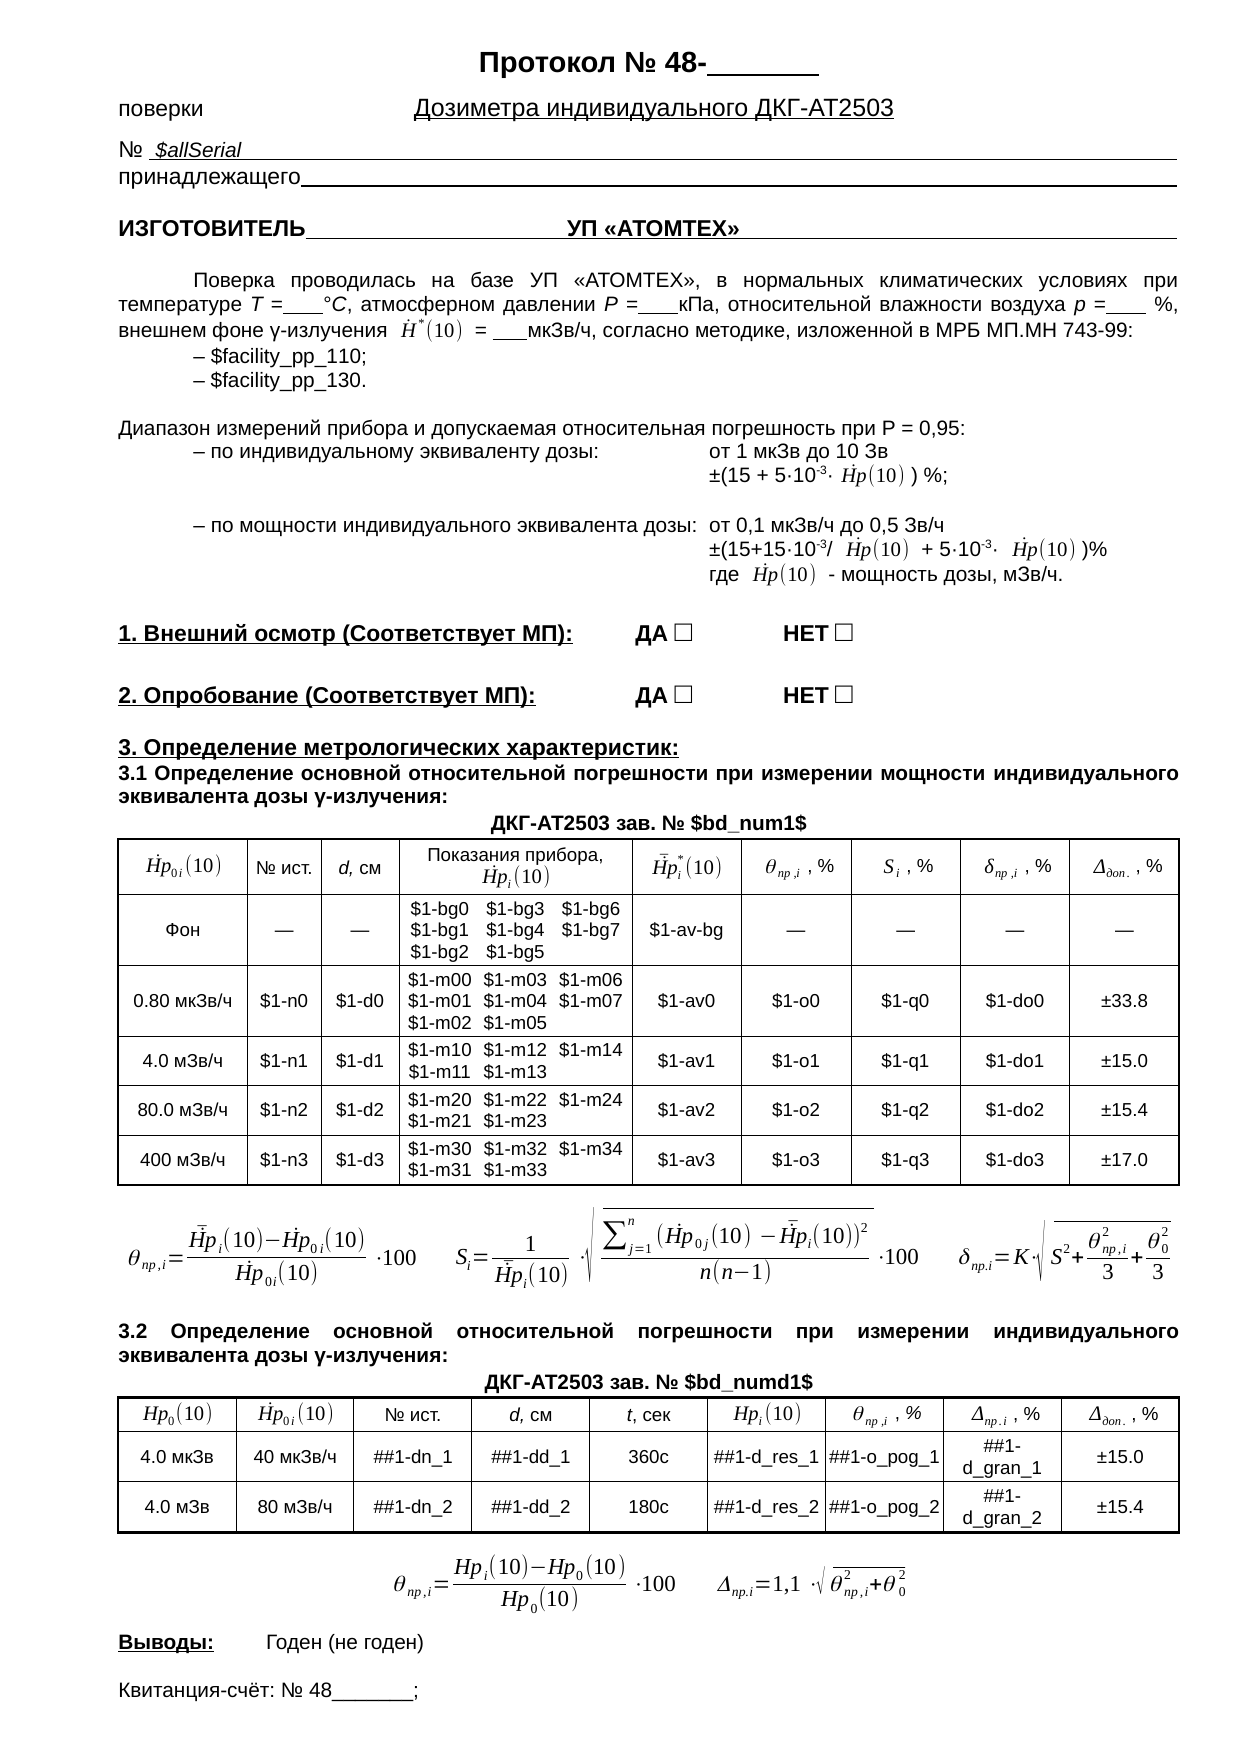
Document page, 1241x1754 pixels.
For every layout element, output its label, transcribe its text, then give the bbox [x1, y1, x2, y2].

table_cell , % [1062, 1399, 1178, 1431]
table_cell , % [742, 840, 851, 894]
table_cell ±33.8 [1070, 966, 1178, 1036]
table_cell 80.0 мЗв/ч [119, 1086, 247, 1134]
table_cell $1-d0 [322, 966, 399, 1036]
text № $allSerial [118, 136, 1179, 163]
table_cell ##1-dd_2 [472, 1482, 589, 1531]
table_cell — [1070, 895, 1178, 965]
text Поверка проводилась на базе УП «АТОМТЕХ», в нормальных климатических условиях при температуре Т = °С, атмосферном давлении Р = кПа, относительной влажности воздуха р = %, внешнем фоне γ-излучения = мкЗв/ч, согласно методике, изложенной в МРБ МП.МН 743-99: [118, 268, 1179, 343]
table_cell ±15.0 [1070, 1037, 1178, 1085]
table_cell $1-do3 [961, 1136, 1069, 1184]
table_cell , % [852, 840, 960, 894]
table_cell $1-av0 [633, 966, 741, 1036]
text – по индивидуальному эквиваленту дозы: от 1 мкЗв до 10 Зв [118, 439, 1179, 463]
table_cell ##1-o_pog_1 [826, 1432, 943, 1481]
table_cell 40 мкЗв/ч [237, 1432, 353, 1481]
table_cell № ист. [354, 1399, 471, 1431]
table_cell ##1-d_res_1 [708, 1432, 825, 1481]
table_cell , % [944, 1399, 1061, 1431]
table_cell Показания прибора, [400, 840, 632, 894]
text 3.2 Определение основной относительной погрешности при измерении индивидуального эквивалента дозы γ-излучения: [118, 1318, 1179, 1366]
text ±(15+15·10-3/ + 5·10-3· )% [118, 537, 1179, 562]
table_cell — [852, 895, 960, 965]
table_cell $1-q1 [852, 1037, 960, 1085]
table_cell $1-o0 [742, 966, 851, 1036]
table_cell $1-d1 [322, 1037, 399, 1085]
table_cell t, сек [590, 1399, 707, 1431]
table_cell $1-n0 [248, 966, 321, 1036]
table_cell d, см [322, 840, 399, 894]
table_cell $1-m00 $1-m01 $1-m02 $1-m03 $1-m04 $1-m05 $1-m06 $1-m07 [400, 966, 632, 1036]
table_cell $1-av-bg [633, 895, 741, 965]
table_cell № ист. [248, 840, 321, 894]
table_cell $1-av3 [633, 1136, 741, 1184]
text Протокол № 48- [88, 45, 1179, 79]
table_cell $1-do2 [961, 1086, 1069, 1134]
table_cell — [961, 895, 1069, 965]
text где - мощность дозы, мЗв/ч. [118, 562, 1179, 588]
text – по мощности индивидуального эквивалента дозы: от 0,1 мкЗв/ч до 0,5 Зв/ч [118, 513, 1179, 537]
table_cell — [742, 895, 851, 965]
table_cell Фон [119, 895, 247, 965]
table_cell $1-q3 [852, 1136, 960, 1184]
table_cell $1-n2 [248, 1086, 321, 1134]
text ±(15 + 5·10-3·) %; [118, 463, 1179, 489]
table_cell [119, 1399, 236, 1431]
table_header ДКГ-АТ2503 зав. № $bd_num1$ [118, 808, 1179, 838]
table_cell $1-n3 [248, 1136, 321, 1184]
table_cell ##1-d_gran_2 [944, 1482, 1061, 1531]
table_cell ±15.4 [1062, 1482, 1178, 1531]
table_cell 4.0 мЗв [119, 1482, 236, 1531]
table_cell ±17.0 [1070, 1136, 1178, 1184]
table_cell 180c [590, 1482, 707, 1531]
table_cell ##1-dn_2 [354, 1482, 471, 1531]
table_cell 80 мЗв/ч [237, 1482, 353, 1531]
text – $facility_pp_130. [118, 367, 1179, 391]
table_cell $1-d3 [322, 1136, 399, 1184]
text Диапазон измерений прибора и допускаемая относительная погрешность при Р = 0,95: [118, 415, 1179, 439]
text 2. Опробование (Соответствует МП): ДА □ НЕТ □ [118, 676, 1179, 710]
table_cell $1-m20 $1-m21 $1-m22 $1-m23 $1-m24 [400, 1086, 632, 1134]
text – $facility_pp_110; [118, 343, 1179, 367]
table_cell , % [826, 1399, 943, 1431]
table_cell $1-av1 [633, 1037, 741, 1085]
table_cell ##1-dn_1 [354, 1432, 471, 1481]
text принадлежащего [118, 163, 1179, 189]
table_cell $1-o3 [742, 1136, 851, 1184]
table_cell ##1-o_pog_2 [826, 1482, 943, 1531]
table_cell d, см [472, 1399, 589, 1431]
table_cell $1-n1 [248, 1037, 321, 1085]
text Выводы: Годен (не годен) [118, 1630, 1179, 1654]
text ИЗГОТОВИТЕЛЬ УП «АТОМТЕХ» [118, 215, 1179, 242]
table_cell 4.0 мЗв/ч [119, 1037, 247, 1085]
table_cell $1-o2 [742, 1086, 851, 1134]
table_cell [708, 1399, 825, 1431]
table_cell $1-q0 [852, 966, 960, 1036]
table_header ДКГ-АТ2503 зав. № $bd_numd1$ [118, 1366, 1179, 1396]
table_cell [119, 840, 247, 894]
table_cell [633, 840, 741, 894]
table_cell $1-o1 [742, 1037, 851, 1085]
text 1. Внешний осмотр (Соответствует МП): ДА □ НЕТ □ [118, 614, 1179, 648]
table_cell , % [961, 840, 1069, 894]
table_cell 360c [590, 1432, 707, 1481]
table_cell $1-av2 [633, 1086, 741, 1134]
table_cell ##1-dd_1 [472, 1432, 589, 1481]
table_cell — [322, 895, 399, 965]
table_cell — [248, 895, 321, 965]
table_cell $1-m30 $1-m31 $1-m32 $1-m33 $1-m34 [400, 1136, 632, 1184]
table_cell , % [1070, 840, 1178, 894]
text поверки Дозиметра индивидуального ДКГ-АТ2503 [118, 93, 1179, 122]
table_cell $1-do1 [961, 1037, 1069, 1085]
table_cell $1-bg0 $1-bg1 $1-bg2 $1-bg3 $1-bg4 $1-bg5 $1-bg6 $1-bg7 [400, 895, 632, 965]
table_cell $1-q2 [852, 1086, 960, 1134]
text Квитанция-счёт: № 48_______; [118, 1678, 1179, 1702]
table_cell [237, 1399, 353, 1431]
table_cell $1-do0 [961, 966, 1069, 1036]
table_cell ±15.4 [1070, 1086, 1178, 1134]
table_cell 0.80 мкЗв/ч [119, 966, 247, 1036]
text 3.1 Определение основной относительной погрешности при измерении мощности индивидуального эквивалента дозы γ-излучения: [118, 760, 1179, 808]
text 3. Определение метрологических характеристик: [118, 734, 1179, 760]
table_cell ##1-d_gran_1 [944, 1432, 1061, 1481]
table_cell 4.0 мкЗв [119, 1432, 236, 1481]
table_cell ##1-d_res_2 [708, 1482, 825, 1531]
table_cell 400 мЗв/ч [119, 1136, 247, 1184]
table_cell ±15.0 [1062, 1432, 1178, 1481]
table_cell $1-d2 [322, 1086, 399, 1134]
table_cell $1-m10 $1-m11 $1-m12 $1-m13 $1-m14 [400, 1037, 632, 1085]
